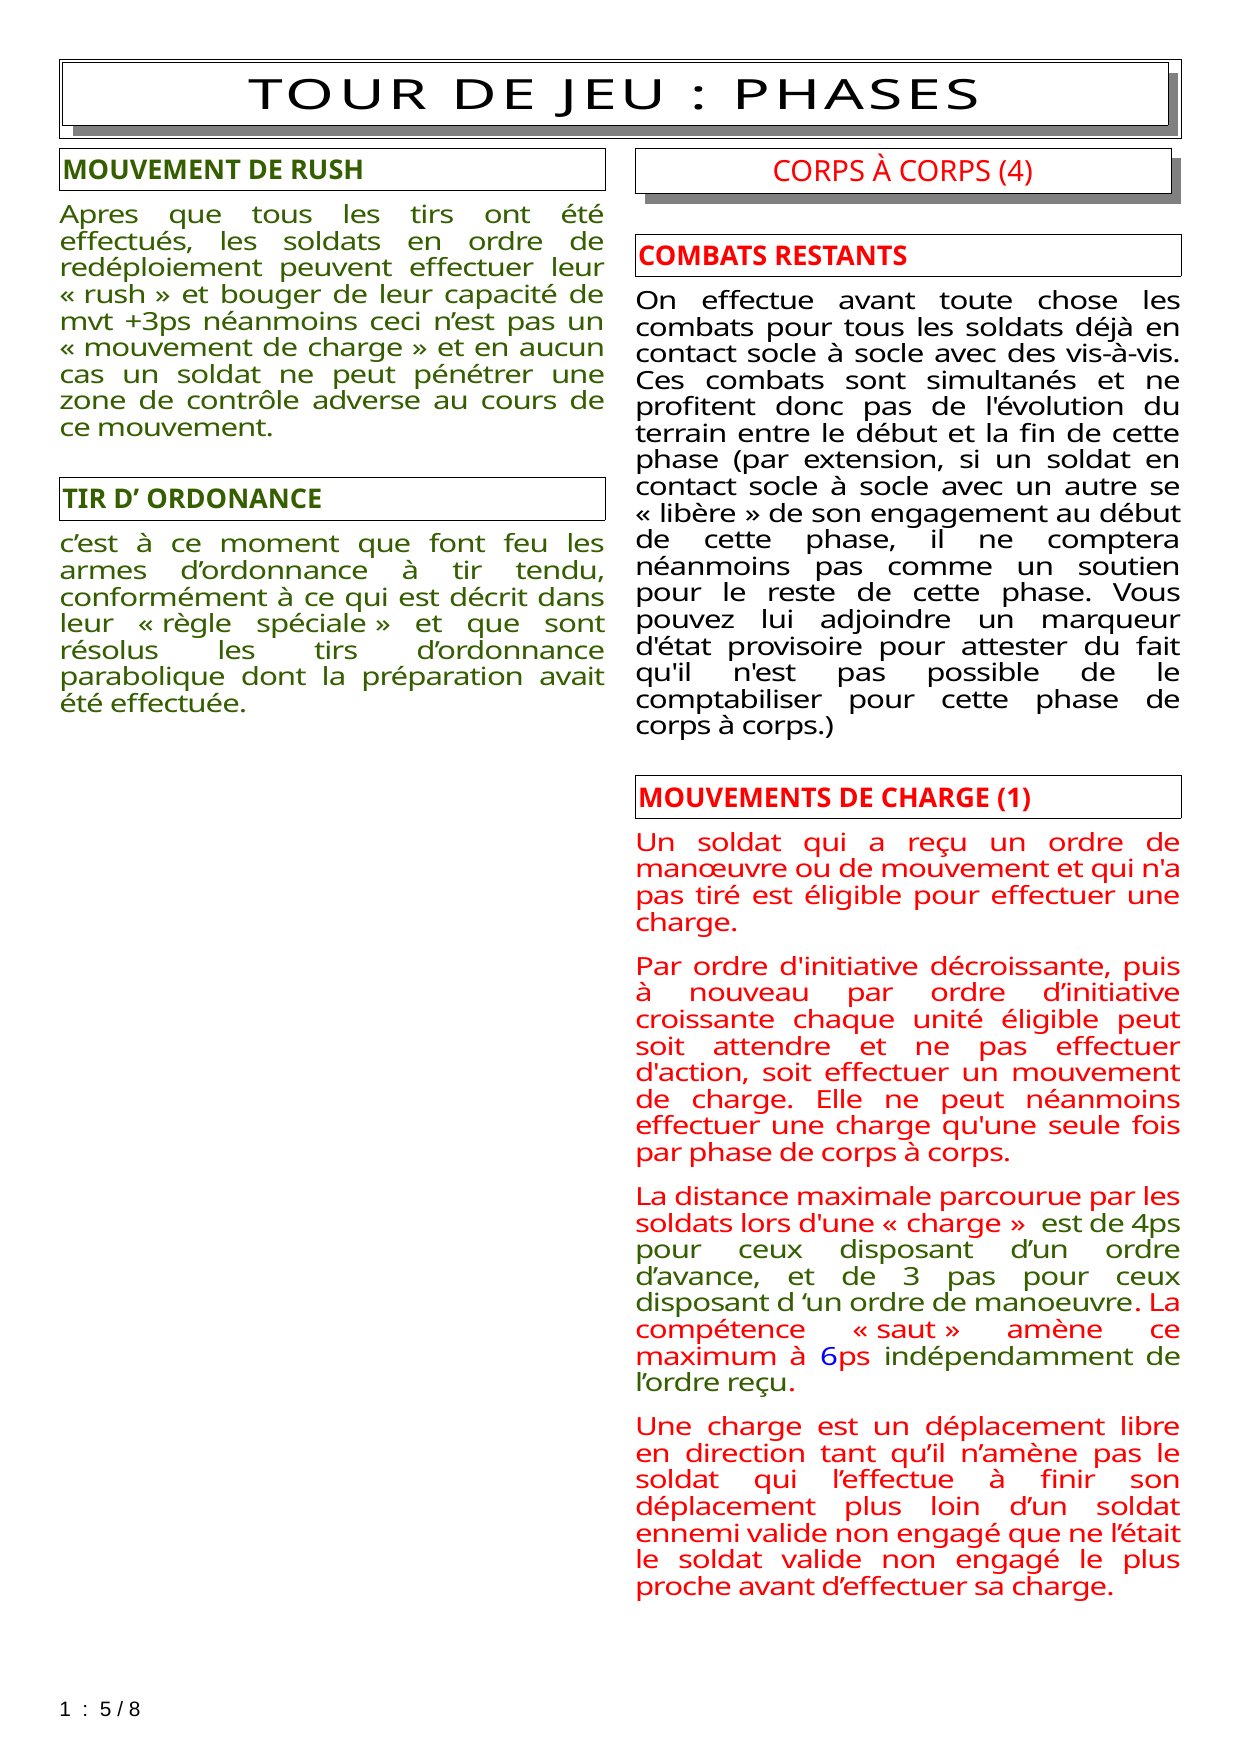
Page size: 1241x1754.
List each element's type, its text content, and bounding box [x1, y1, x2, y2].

text Un soldat qui a reçu un ordre de manœuvre ou de mouvement et qui n'a pas tiré est éligible pour effectuer une charge. [635, 830, 1181, 936]
title COMBATS RESTANTS [636, 235, 1181, 276]
title Corps à corps (4) [636, 149, 1171, 193]
text Une charge est un déplacement libre en direction tant qu’il n’amène pas le soldat qui l’effectue à finir son déplacement plus loin d’un soldat ennemi valide non engagé que ne l’était le soldat valide non engagé le plus proche avant d’effectuer sa charge. [635, 1414, 1181, 1600]
title Mouvement de rush [60, 149, 605, 190]
title Mouvements de charge (1) [636, 776, 1181, 818]
text On effectue avant toute chose les combats pour tous les soldats déjà en contact socle à socle avec des vis-à-vis. Ces combats sont simultanés et ne profitent donc pas de l'évolution du terrain entre le début et la fin de cette phase (par extension, si un soldat en contact socle à socle avec un autre se « libère » de son engagement au début de cette phase, il ne comptera néanmoins pas comme un soutien pour le reste de cette phase. Vous pouvez lui adjoindre un marqueur d'état provisoire pour attester du fait qu'il n'est pas possible de le comptabiliser pour cette phase de corps à corps.) [635, 288, 1181, 740]
text Apres que tous les tirs ont été effectués, les soldats en ordre de redéploiement peuvent effectuer leur « rush » et bouger de leur capacité de mvt +3ps néanmoins ceci n’est pas un « mouvement de charge » et en aucun cas un soldat ne peut pénétrer une zone de contrôle adverse au cours de ce mouvement. [59, 202, 605, 441]
text La distance maximale parcourue par les soldats lors d'une « charge » est de 4ps pour ceux disposant d’un ordre d’avance, et de 3 pas pour ceux disposant d ‘un ordre de manoeuvre. La compétence « saut » amène ce maximum à 6ps indépendamment de l’ordre reçu. [635, 1184, 1181, 1397]
text c’est à ce moment que font feu les armes d’ordonnance à tir tendu, conformément à ce qui est décrit dans leur « règle spéciale » et que sont résolus les tirs d’ordonnance parabolique dont la préparation avait été effectuée. [59, 532, 605, 718]
title TIR D’ ordoNANce [60, 478, 605, 520]
text Par ordre d'initiative décroissante, puis à nouveau par ordre d’initiative croissante chaque unité éligible peut soit attendre et ne pas effectuer d'action, soit effectuer un mouvement de charge. Elle ne peut néanmoins effectuer une charge qu'une seule fois par phase de corps à corps. [635, 954, 1181, 1167]
